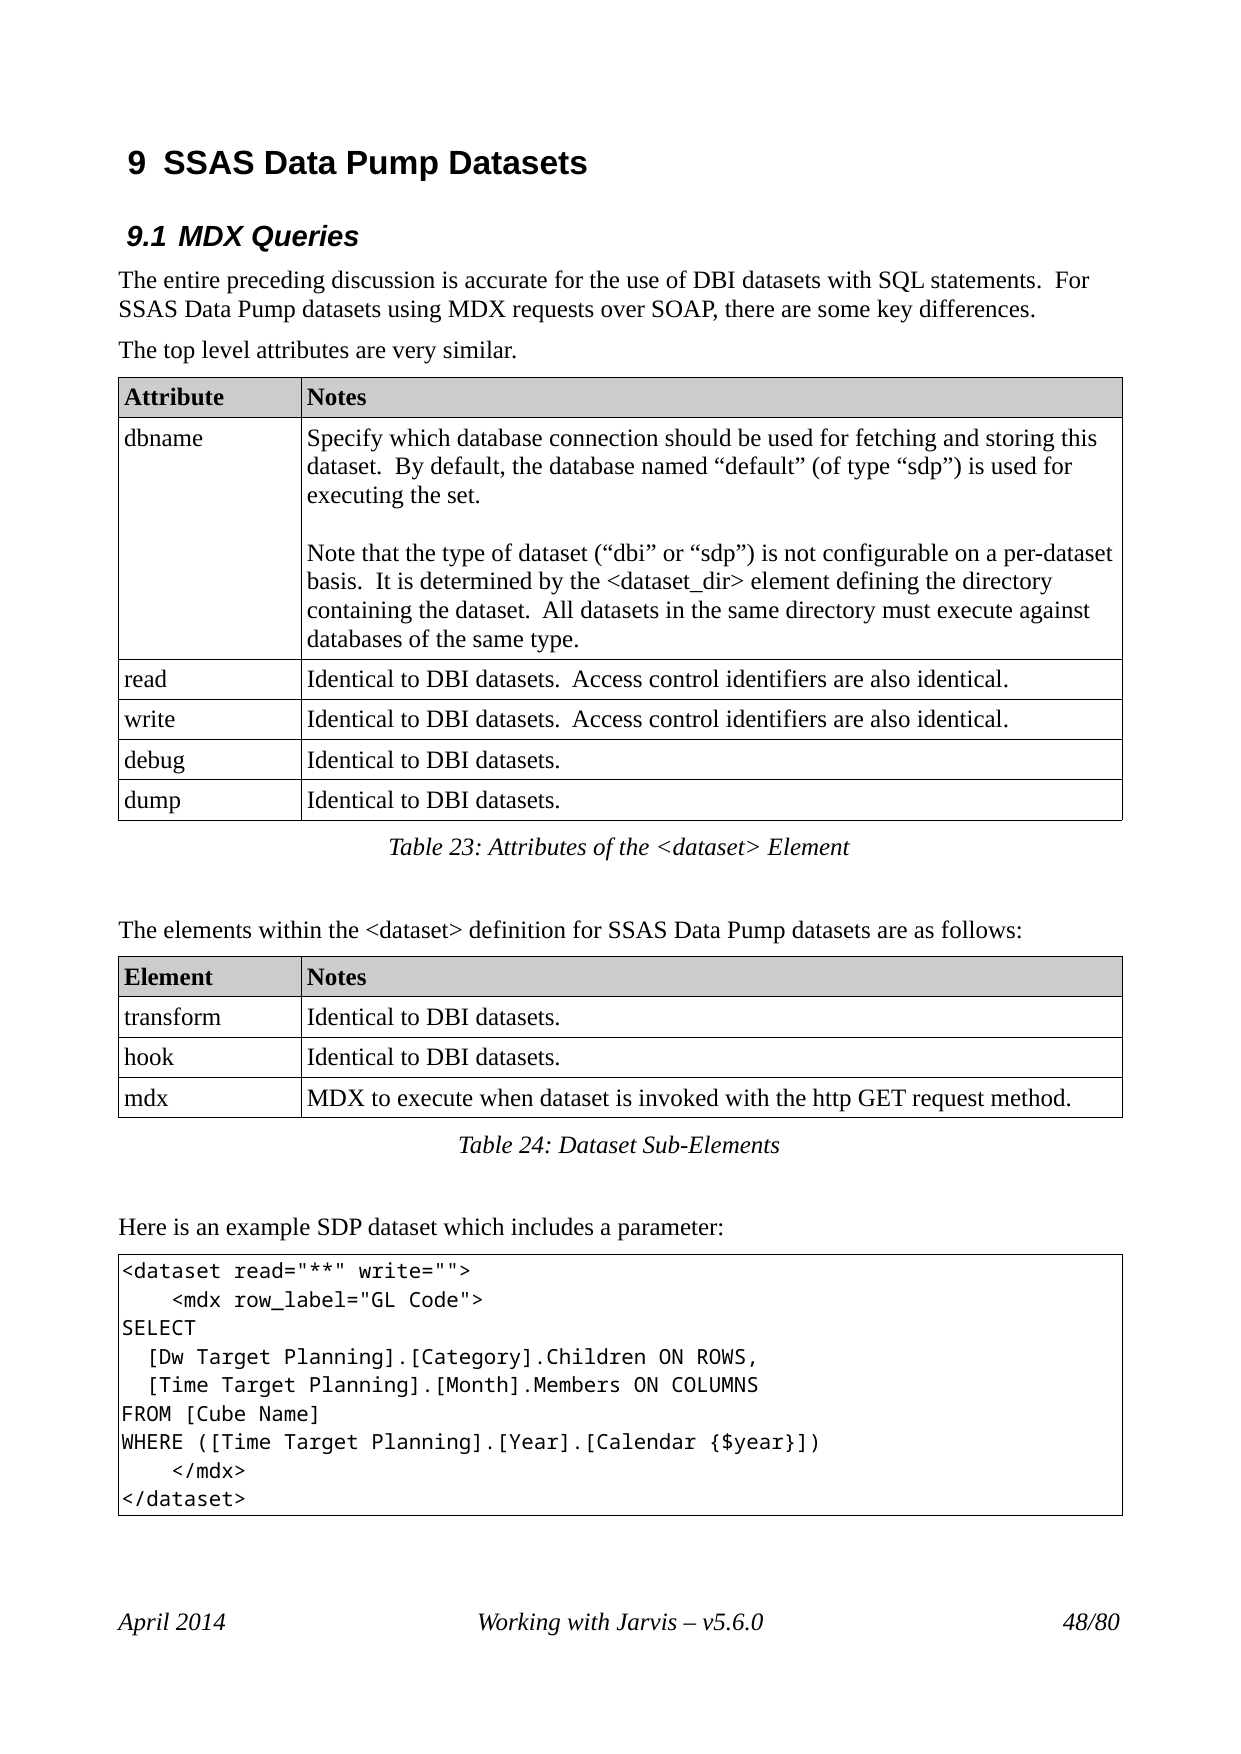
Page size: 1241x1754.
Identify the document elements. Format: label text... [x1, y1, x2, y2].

table_cell write [119, 700, 301, 739]
text SELECT [119, 1311, 1122, 1339]
table_cell Specify which database connection should be used for fetching and storing this dataset. By default, the database named “default” (of type “sdp”) is used for executing the set. Note that the type of dataset (“dbi” or “sdp”) is not configurable on a per-dataset basis. It is determined by the <dataset_dir> element defining the directory containing the dataset. All datasets in the same directory must execute against databases of the same type. [302, 418, 1122, 658]
text <mdx row_label="GL Code"> [119, 1282, 1122, 1311]
table_cell transform [119, 997, 301, 1037]
text WHERE ([Time Target Planning].[Year].[Calendar {$year}]) [119, 1424, 1122, 1453]
subtitle SSAS Data Pump Datasets [118, 143, 1122, 182]
text <dataset read="**" write=""> [119, 1255, 1122, 1282]
text FROM [Cube Name] [119, 1396, 1122, 1424]
table_cell dump [119, 780, 301, 820]
text Table 23: Attributes of the <dataset> Element [118, 832, 1122, 861]
text [Time Target Planning].[Month].Members ON COLUMNS [119, 1367, 1122, 1396]
table_cell Identical to DBI datasets. Access control identifiers are also identical. [302, 700, 1122, 739]
table_cell hook [119, 1038, 301, 1077]
table_header Attribute [119, 378, 301, 417]
table_cell Identical to DBI datasets. Access control identifiers are also identical. [302, 660, 1122, 699]
table_cell Identical to DBI datasets. [302, 997, 1122, 1037]
text The top level attributes are very similar. [118, 335, 1122, 364]
table_header Element [119, 957, 301, 996]
table_cell mdx [119, 1078, 301, 1117]
table_header Notes [302, 957, 1122, 996]
text Here is an example SDP dataset which includes a parameter: [118, 1212, 1122, 1241]
table_cell dbname [119, 418, 301, 658]
text The elements within the <dataset> definition for SSAS Data Pump datasets are as follows: [118, 915, 1122, 943]
table_cell debug [119, 740, 301, 779]
table_cell Identical to DBI datasets. [302, 1038, 1122, 1077]
table_header Notes [302, 378, 1122, 417]
table_cell Identical to DBI datasets. [302, 780, 1122, 820]
table_cell MDX to execute when dataset is invoked with the http GET request method. [302, 1078, 1122, 1117]
subtitle MDX Queries [118, 219, 1122, 253]
text Table 24: Dataset Sub-Elements [118, 1130, 1122, 1159]
table_cell read [119, 660, 301, 699]
text </dataset> [119, 1481, 1122, 1515]
text </mdx> [119, 1453, 1122, 1481]
text [Dw Target Planning].[Category].Children ON ROWS, [119, 1339, 1122, 1367]
text The entire preceding discussion is accurate for the use of DBI datasets with SQL statements. For SSAS Data Pump datasets using MDX requests over SOAP, there are some key differences. [118, 265, 1122, 323]
table_cell Identical to DBI datasets. [302, 740, 1122, 779]
